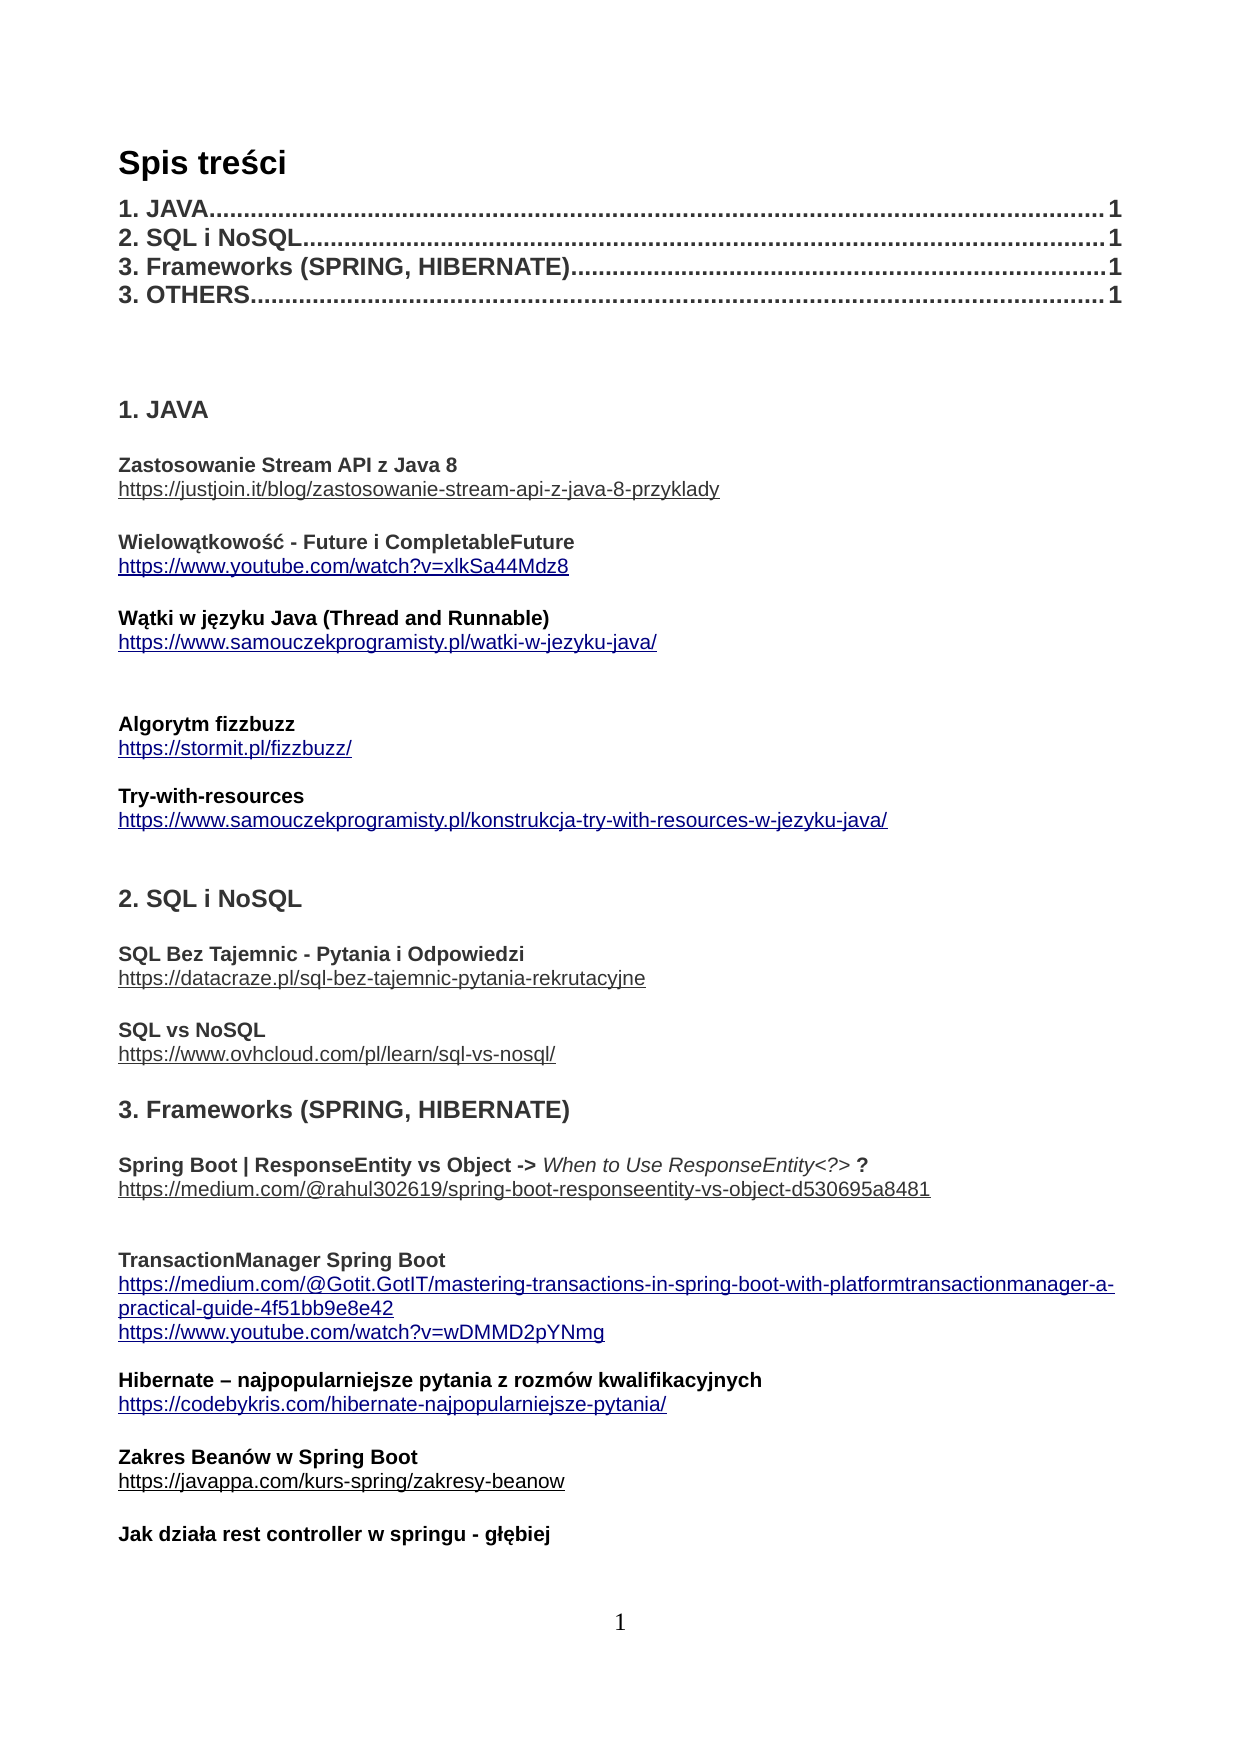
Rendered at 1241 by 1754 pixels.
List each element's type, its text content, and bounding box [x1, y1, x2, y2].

text Wątki w języku Java (Thread and Runnable) https://www.samouczekprogramisty.pl/watki-w-jezyku-java/ [118, 606, 1122, 654]
subtitle Spis treści [118, 143, 1122, 182]
text Hibernate – najpopularniejsze pytania z rozmów kwalifikacyjnych [118, 1344, 1122, 1392]
text https://javappa.com/kurs-spring/zakresy-beanow [118, 1469, 1122, 1493]
text Spring Boot | ResponseEntity vs Object -> When to Use ResponseEntity<?> ? https://medium.com/@rahul302619/spring-boot-responseentity-vs-object-d530695a8481 TransactionManager Spring Boot https://medium.com/@Gotit.GotIT/mastering-transactions-in-spring-boot-with-platformtransactionmanager-a-practical-guide-4f51bb9e8e42 https://www.youtube.com/watch?v=wDMMD2pYNmg [118, 1152, 1122, 1344]
text https://www.ovhcloud.com/pl/learn/sql-vs-nosql/ [118, 1042, 1122, 1066]
text Jak działa rest controller w springu - głębiej [118, 1521, 1122, 1545]
subtitle 3. Frameworks (SPRING, HIBERNATE) [118, 1095, 1122, 1152]
text SQL vs NoSQL [118, 1018, 1122, 1042]
text Wielowątkowość - Future i CompletableFuture https://www.youtube.com/watch?v=xlkSa44Mdz8 [118, 529, 1122, 577]
text https://datacraze.pl/sql-bez-tajemnic-pytania-rekrutacyjne [118, 966, 1122, 989]
subtitle 3. OTHERS 1 [118, 280, 1122, 309]
subtitle 1. JAVA 1 [118, 194, 1122, 223]
text Zastosowanie Stream API z Java 8 https://justjoin.it/blog/zastosowanie-stream-api-z-java-8-przyklady [118, 453, 1122, 501]
subtitle 1. JAVA [118, 395, 1122, 453]
text https://codebykris.com/hibernate-najpopularniejsze-pytania/ [118, 1392, 1122, 1416]
text Try-with-resources [118, 783, 1122, 807]
subtitle 3. Frameworks (SPRING, HIBERNATE) 1 [118, 252, 1122, 280]
subtitle 2. SQL i NoSQL 1 [118, 223, 1122, 252]
text Algorytm fizzbuzz https://stormit.pl/fizzbuzz/ [118, 712, 1122, 759]
text Zakres Beanów w Spring Boot [118, 1445, 1122, 1469]
text SQL Bez Tajemnic - Pytania i Odpowiedzi [118, 913, 1122, 966]
subtitle 2. SQL i NoSQL [118, 884, 1122, 913]
text https://www.samouczekprogramisty.pl/konstrukcja-try-with-resources-w-jezyku-java/ [118, 807, 1122, 831]
